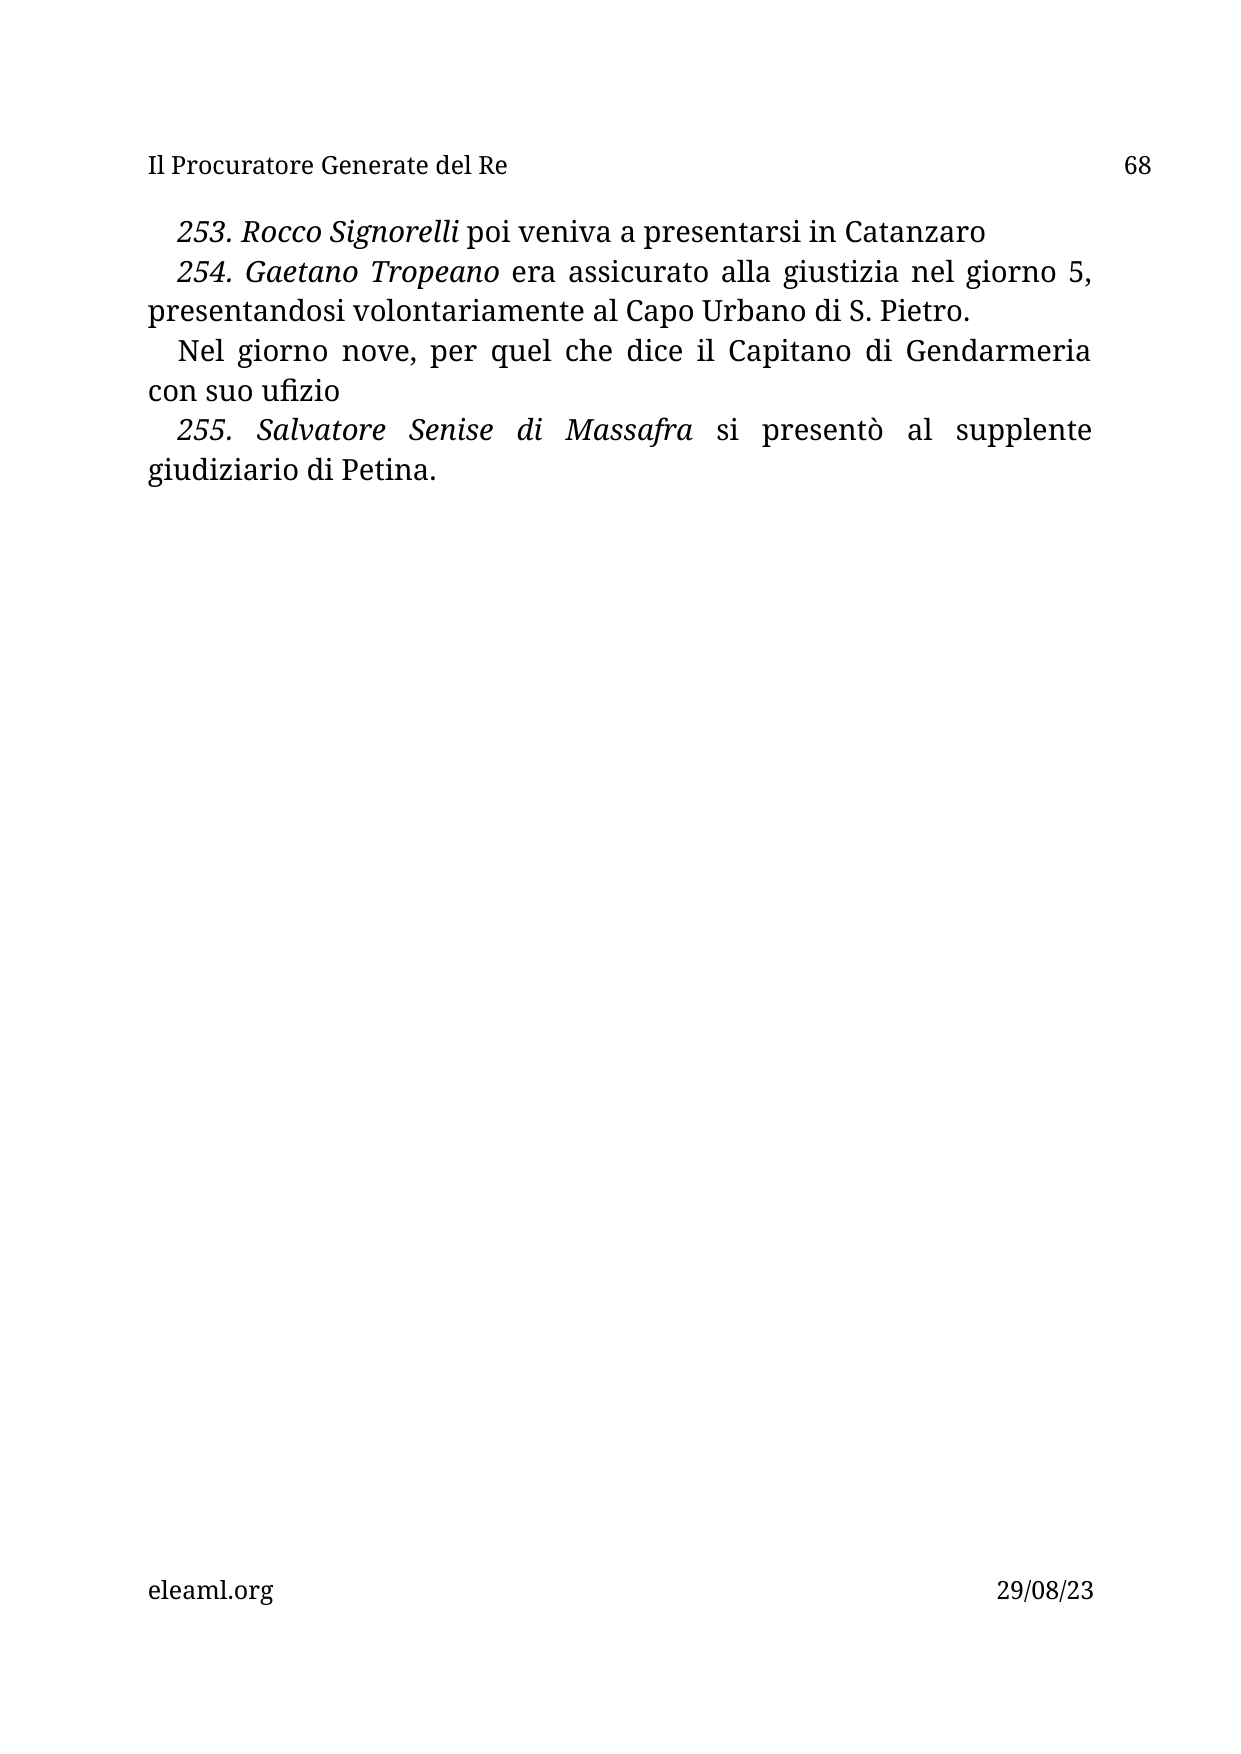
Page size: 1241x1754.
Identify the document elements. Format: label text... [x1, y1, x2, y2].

text 254. Gaetano Tropeano era assicurato alla giustizia nel giorno 5, presentandosi volontariamente al Capo Urbano di S. Pietro. [148, 251, 1093, 330]
text 253. Rocco Signorelli poi veniva a presentarsi in Catanzaro [148, 211, 1093, 251]
text 255. Salvatore Senise di Massafra si presentò al supplente giudiziario di Petina. [148, 409, 1093, 489]
text Nel giorno nove, per quel che dice il Capitano di Gendarmeria con suo ufizio [148, 330, 1093, 409]
